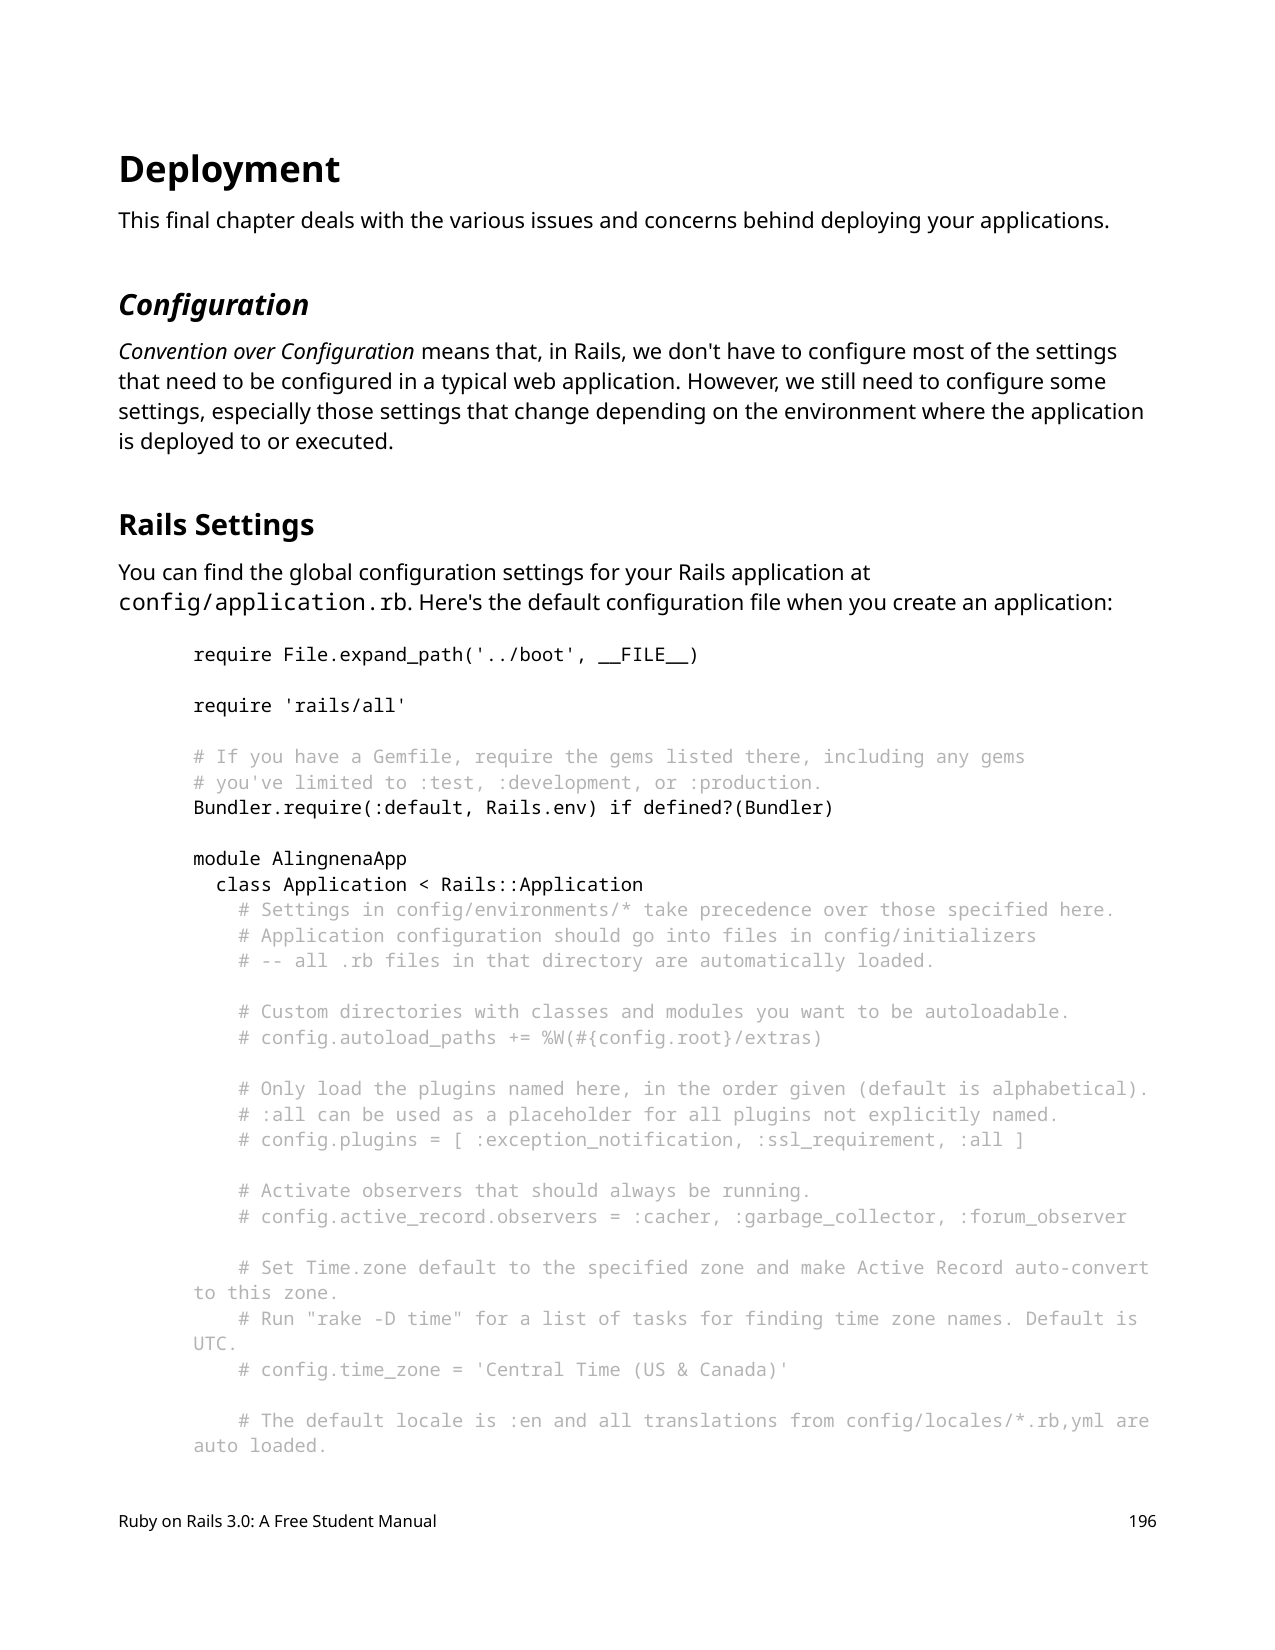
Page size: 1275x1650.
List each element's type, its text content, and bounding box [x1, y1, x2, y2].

subtitle Rails Settings [118, 504, 1157, 544]
text require File.expand_path('../boot', __FILE__) require 'rails/all' # If you have a Gemfile, require the gems listed there, including any gems # you've limited to :test, :development, or :production. Bundler.require(:default, Rails.env) if defined?(Bundler) module AlingnenaApp class Application < Rails::Application # Settings in config/environments/* take precedence over those specified here. # Application configuration should go into files in config/initializers # -- all .rb files in that directory are automatically loaded. # Custom directories with classes and modules you want to be autoloadable. # config.autoload_paths += %W(#{config.root}/extras) # Only load the plugins named here, in the order given (default is alphabetical). # :all can be used as a placeholder for all plugins not explicitly named. # config.plugins = [ :exception_notification, :ssl_requirement, :all ] # Activate observers that should always be running. # config.active_record.observers = :cacher, :garbage_collector, :forum_observer # Set Time.zone default to the specified zone and make Active Record auto-convert to this zone. # Run "rake -D time" for a list of tasks for finding time zone names. Default is UTC. # config.time_zone = 'Central Time (US & Canada)' # The default locale is :en and all translations from config/locales/*.rb,yml are auto loaded. [193, 642, 1157, 1458]
text You can find the global configuration settings for your Rails application at config/application.rb. Here's the default configuration file when you create an application: [118, 557, 1157, 618]
subtitle Configuration [118, 284, 1157, 324]
text This final chapter deals with the various issues and concerns behind deploying your applications. [118, 205, 1157, 235]
subtitle Deployment [118, 143, 1157, 193]
text Convention over Configuration means that, in Rails, we don't have to configure most of the settings that need to be configured in a typical web application. However, we still need to configure some settings, especially those settings that change depending on the environment where the application is deployed to or executed. [118, 336, 1157, 455]
